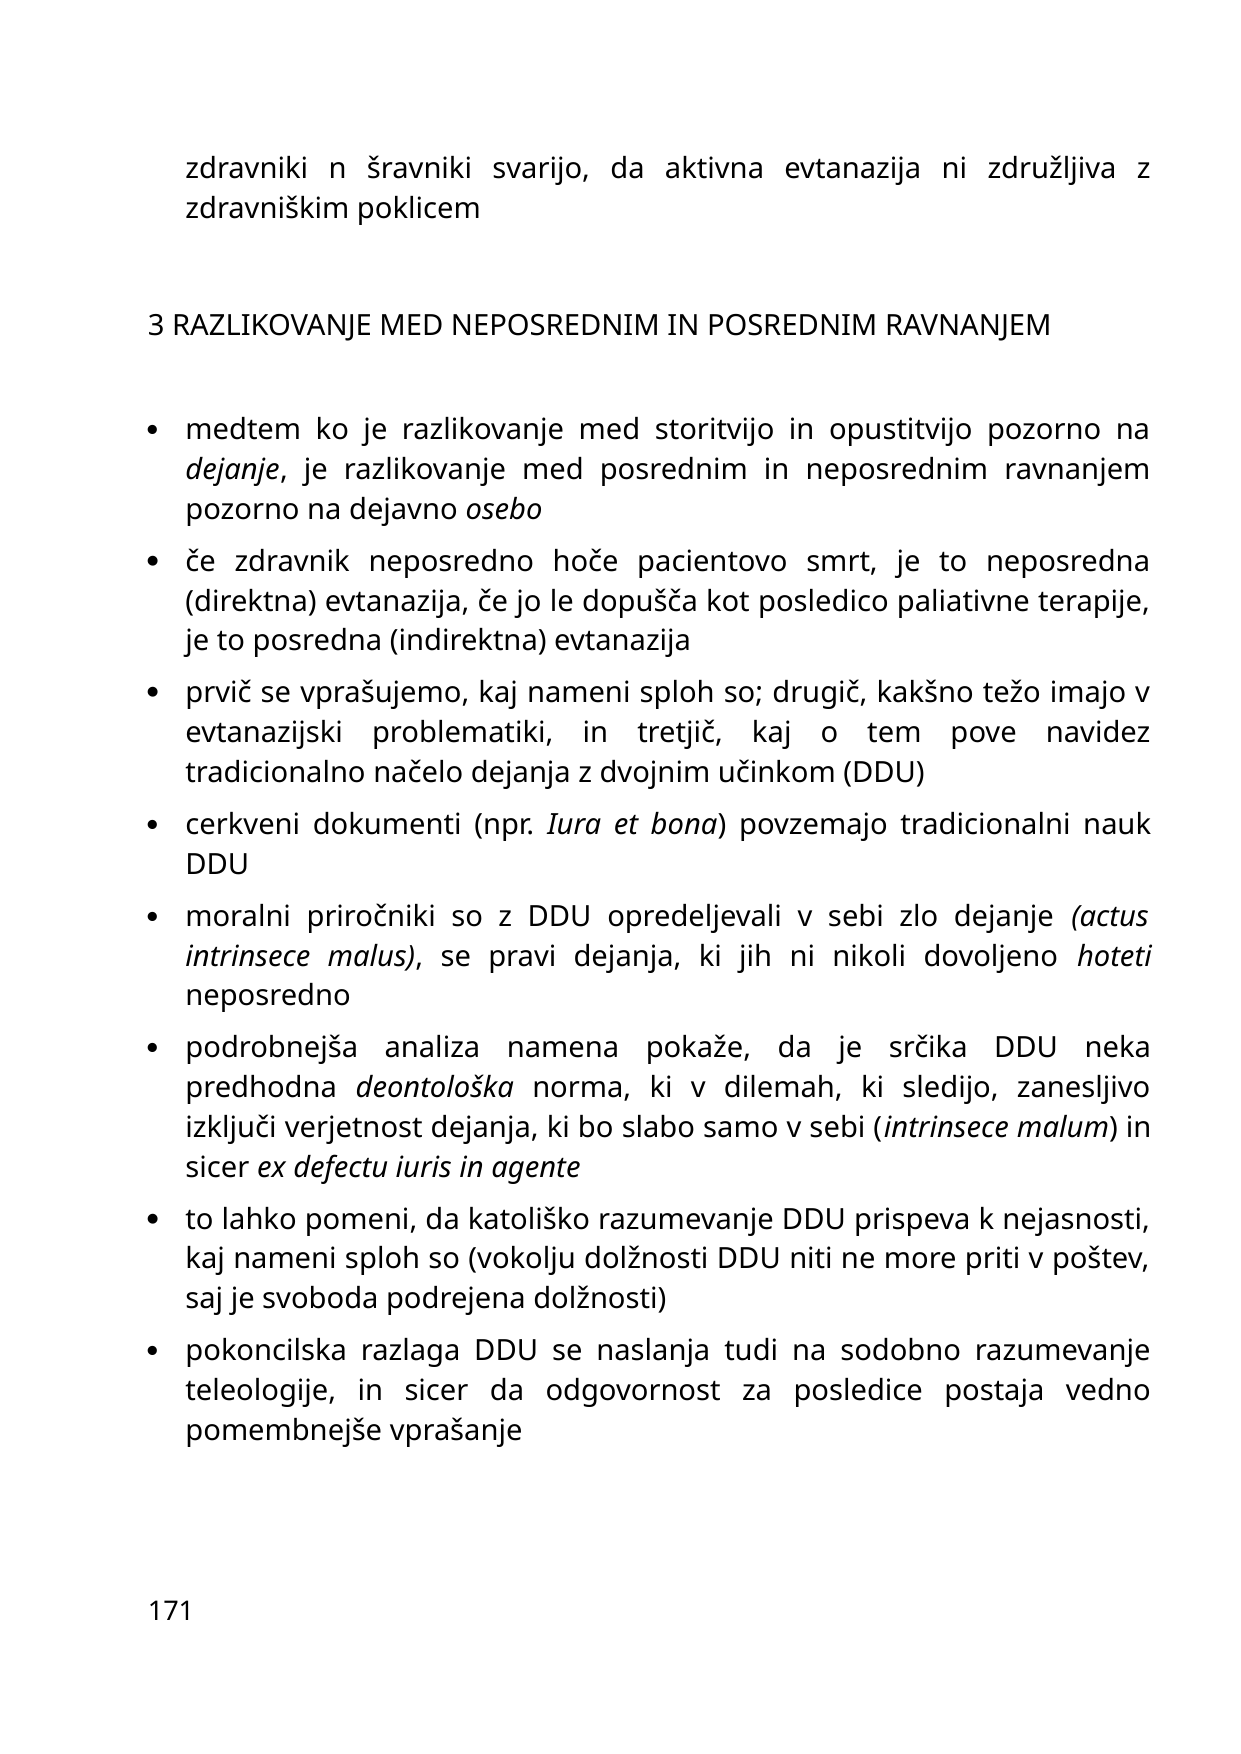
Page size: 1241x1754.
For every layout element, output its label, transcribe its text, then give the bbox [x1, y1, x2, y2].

list podrobnejša analiza namena pokaže, da je srčika DDU neka predhodna deontološka norma, ki v dilemah, ki sledijo, zanesljivo izključi verjetnost dejanja, ki bo slabo samo v sebi (intrinsece malum) in sicer ex defectu iuris in agente [148, 1027, 1152, 1186]
subtitle 3 razlikovanje med neposrednim in posrednim ravnanjem [148, 304, 1152, 344]
list medtem ko je razlikovanje med storitvijo in opustitvijo pozorno na dejanje, je razlikovanje med posrednim in neposrednim ravnanjem pozorno na dejavno osebo [148, 409, 1152, 528]
list cerkveni dokumenti (npr. Iura et bona) povzemajo tradicionalni nauk DDU [148, 803, 1152, 883]
list to lahko pomeni, da katoliško razumevanje DDU prispeva k nejasnosti, kaj nameni sploh so (vokolju dolžnosti DDU niti ne more priti v poštev, saj je svoboda podrejena dolžnosti) [148, 1198, 1152, 1317]
list če zdravnik neposredno hoče pacientovo smrt, je to neposredna (direktna) evtanazija, če jo le dopušča kot posledico paliativne terapije, je to posredna (indirektna) evtanazija [148, 540, 1152, 659]
list pokoncilska razlaga DDU se naslanja tudi na sodobno razumevanje teleologije, in sicer da odgovornost za posledice postaja vedno pomembnejše vprašanje [148, 1329, 1152, 1449]
list prvič se vprašujemo, kaj nameni sploh so; drugič, kakšno težo imajo v evtanazijski problematiki, in tretjič, kaj o tem pove navidez tradicionalno načelo dejanja z dvojnim učinkom (DDU) [148, 672, 1152, 791]
list zdravniki n šravniki svarijo, da aktivna evtanazija ni združljiva z zdravniškim poklicem [148, 148, 1152, 227]
list moralni priročniki so z DDU opredeljevali v sebi zlo dejanje (actus intrinsece malus), se pravi dejanja, ki jih ni nikoli dovoljeno hoteti neposredno [148, 895, 1152, 1014]
